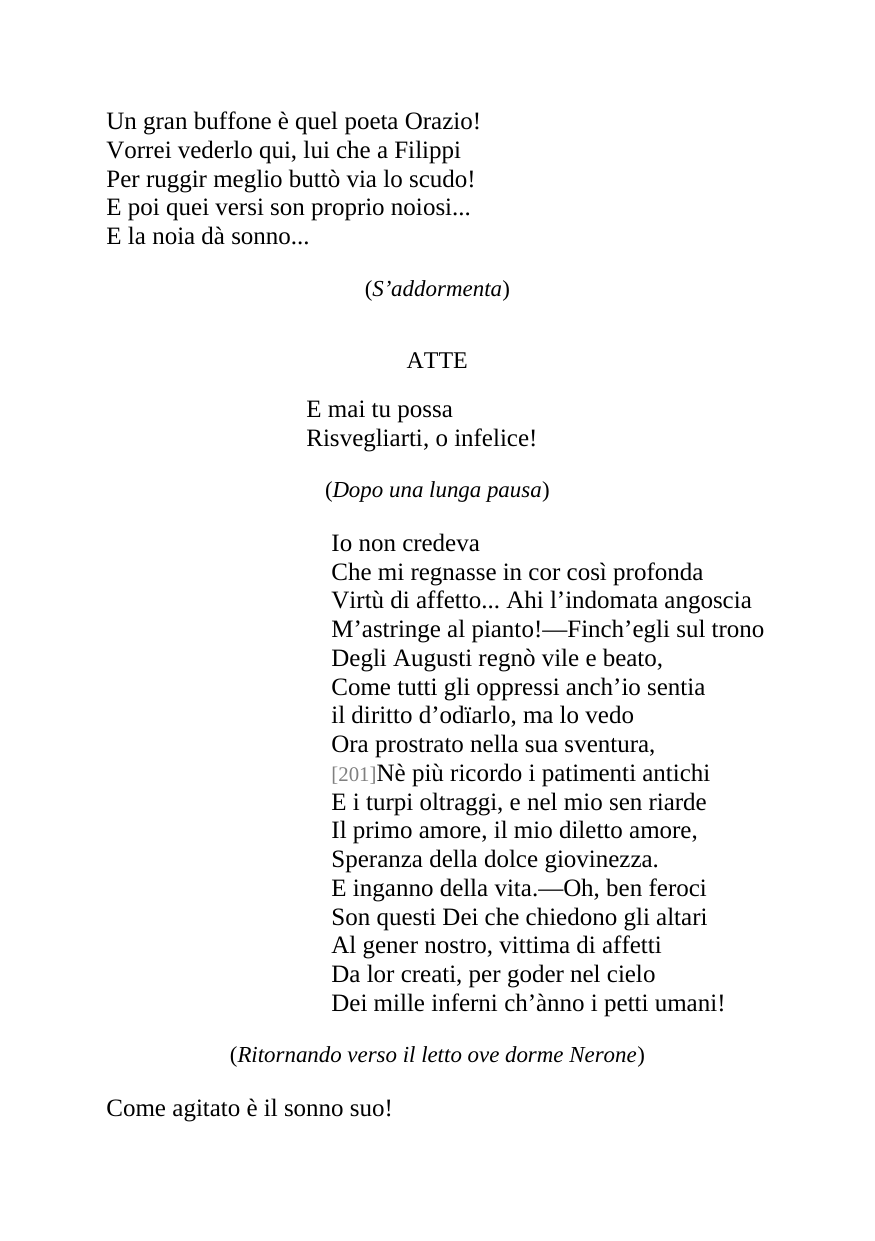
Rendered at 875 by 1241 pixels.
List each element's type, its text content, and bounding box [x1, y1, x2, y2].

text E poi quei versi son proprio noiosi... [106, 192, 768, 221]
text Ora prostrato nella sua sventura, [106, 729, 768, 758]
text Il primo amore, il mio diletto amore, [106, 815, 768, 844]
text Io non credeva [106, 528, 768, 557]
text ATTE [106, 346, 768, 374]
text Da lor creati, per goder nel cielo [106, 959, 768, 988]
text E mai tu possa [106, 394, 768, 423]
text Per ruggir meglio buttò via lo scudo! [106, 164, 768, 192]
text Dei mille inferni ch’ànno i petti umani! [106, 988, 768, 1017]
text Degli Augusti regnò vile e beato, [106, 643, 768, 672]
text Speranza della dolce giovinezza. [106, 844, 768, 873]
text il diritto d’odïarlo, ma lo vedo [106, 700, 768, 729]
text (Dopo una lunga pausa) [106, 476, 768, 503]
text Son questi Dei che chiedono gli altari [106, 902, 768, 930]
text Un gran buffone è quel poeta Orazio! [106, 106, 768, 135]
text (Ritornando verso il letto ove dorme Nerone) [106, 1042, 768, 1068]
text (S’addormenta) [106, 275, 768, 301]
text E inganno della vita.—Oh, ben feroci [106, 873, 768, 902]
text Virtù di affetto... Ahi l’indomata angoscia [106, 585, 768, 614]
text E i turpi oltraggi, e nel mio sen riarde [106, 787, 768, 815]
text [201]Nè più ricordo i patimenti antichi [106, 758, 768, 787]
text Che mi regnasse in cor così profonda [106, 557, 768, 585]
text Al gener nostro, vittima di affetti [106, 930, 768, 959]
text M’astringe al pianto!—Finch’egli sul trono [106, 614, 768, 643]
text Come tutti gli oppressi anch’io sentia [106, 672, 768, 700]
text Risvegliarti, o infelice! [106, 423, 768, 451]
text E la noia dà sonno... [106, 221, 768, 250]
text Come agitato è il sonno suo! [106, 1093, 768, 1122]
text Vorrei vederlo qui, lui che a Filippi [106, 135, 768, 164]
